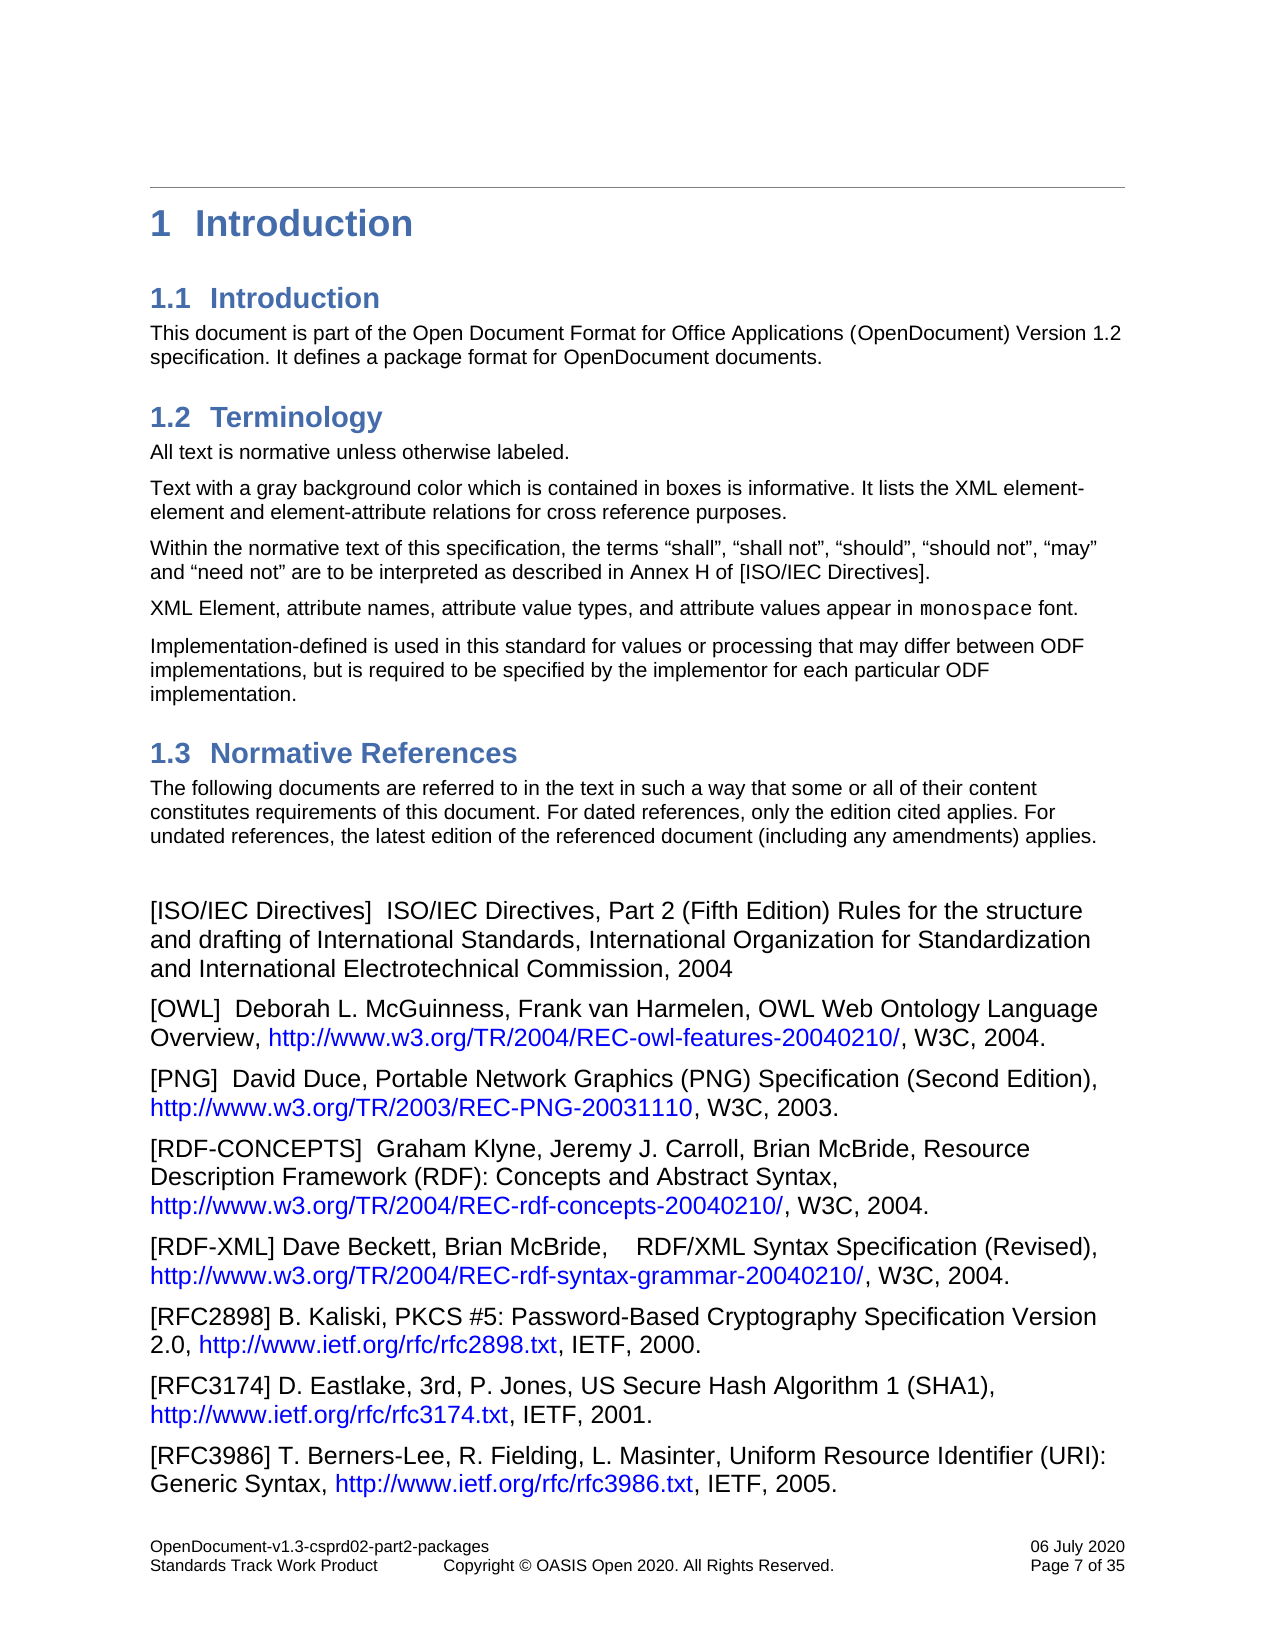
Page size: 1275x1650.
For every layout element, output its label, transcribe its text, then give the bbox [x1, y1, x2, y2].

subtitle Terminology [150, 400, 1125, 433]
text Within the normative text of this specification, the terms “shall”, “shall not”, “should”, “should not”, “may” and “need not” are to be interpreted as described in Annex H of [ISO/IEC Directives]. [150, 536, 1125, 583]
subtitle Introduction [150, 281, 1125, 315]
subtitle Introduction [150, 188, 1125, 244]
text The following documents are referred to in the text in such a way that some or all of their content constitutes requirements of this document. For dated references, only the edition cited applies. For undated references, the latest edition of the referenced document (including any amendments) applies. [150, 776, 1125, 848]
text All text is normative unless otherwise labeled. [150, 439, 1125, 463]
text [RFC3986] T. Berners-Lee, R. Fielding, L. Masinter, Uniform Resource Identifier (URI): Generic Syntax, http://www.ietf.org/rfc/rfc3986.txt, IETF, 2005. [150, 1441, 1125, 1498]
text [RFC3174] D. Eastlake, 3rd, P. Jones, US Secure Hash Algorithm 1 (SHA1), http://www.ietf.org/rfc/rfc3174.txt, IETF, 2001. [150, 1371, 1125, 1428]
subtitle Normative References [150, 736, 1125, 770]
text [PNG] David Duce, Portable Network Graphics (PNG) Specification (Second Edition), http://www.w3.org/TR/2003/REC-PNG-20031110, W3C, 2003. [150, 1064, 1125, 1121]
text Text with a gray background color which is contained in boxes is informative. It lists the XML element-element and element-attribute relations for cross reference purposes. [150, 476, 1125, 523]
text [RDF-XML] Dave Beckett, Brian McBride, RDF/XML Syntax Specification (Revised), http://www.w3.org/TR/2004/REC-rdf-syntax-grammar-20040210/, W3C, 2004. [150, 1232, 1125, 1289]
text [RDF-CONCEPTS] Graham Klyne, Jeremy J. Carroll, Brian McBride, Resource Description Framework (RDF): Concepts and Abstract Syntax, http://www.w3.org/TR/2004/REC-rdf-concepts-20040210/, W3C, 2004. [150, 1133, 1125, 1220]
text [OWL] Deborah L. McGuinness, Frank van Harmelen, OWL Web Ontology Language Overview, http://www.w3.org/TR/2004/REC-owl-features-20040210/, W3C, 2004. [150, 994, 1125, 1052]
text [RFC2898] B. Kaliski, PKCS #5: Password-Based Cryptography Specification Version 2.0, http://www.ietf.org/rfc/rfc2898.txt, IETF, 2000. [150, 1301, 1125, 1359]
text XML Element, attribute names, attribute value types, and attribute values appear in monospace font. [150, 596, 1125, 621]
text Implementation-defined is used in this standard for values or processing that may differ between ODF implementations, but is required to be specified by the implementor for each particular ODF implementation. [150, 633, 1125, 705]
text This document is part of the Open Document Format for Office Applications (OpenDocument) Version 1.2 specification. It defines a package format for OpenDocument documents. [150, 321, 1125, 369]
text [ISO/IEC Directives] ISO/IEC Directives, Part 2 (Fifth Edition) Rules for the structure and drafting of International Standards, International Organization for Standardization and International Electrotechnical Commission, 2004 [150, 896, 1125, 982]
